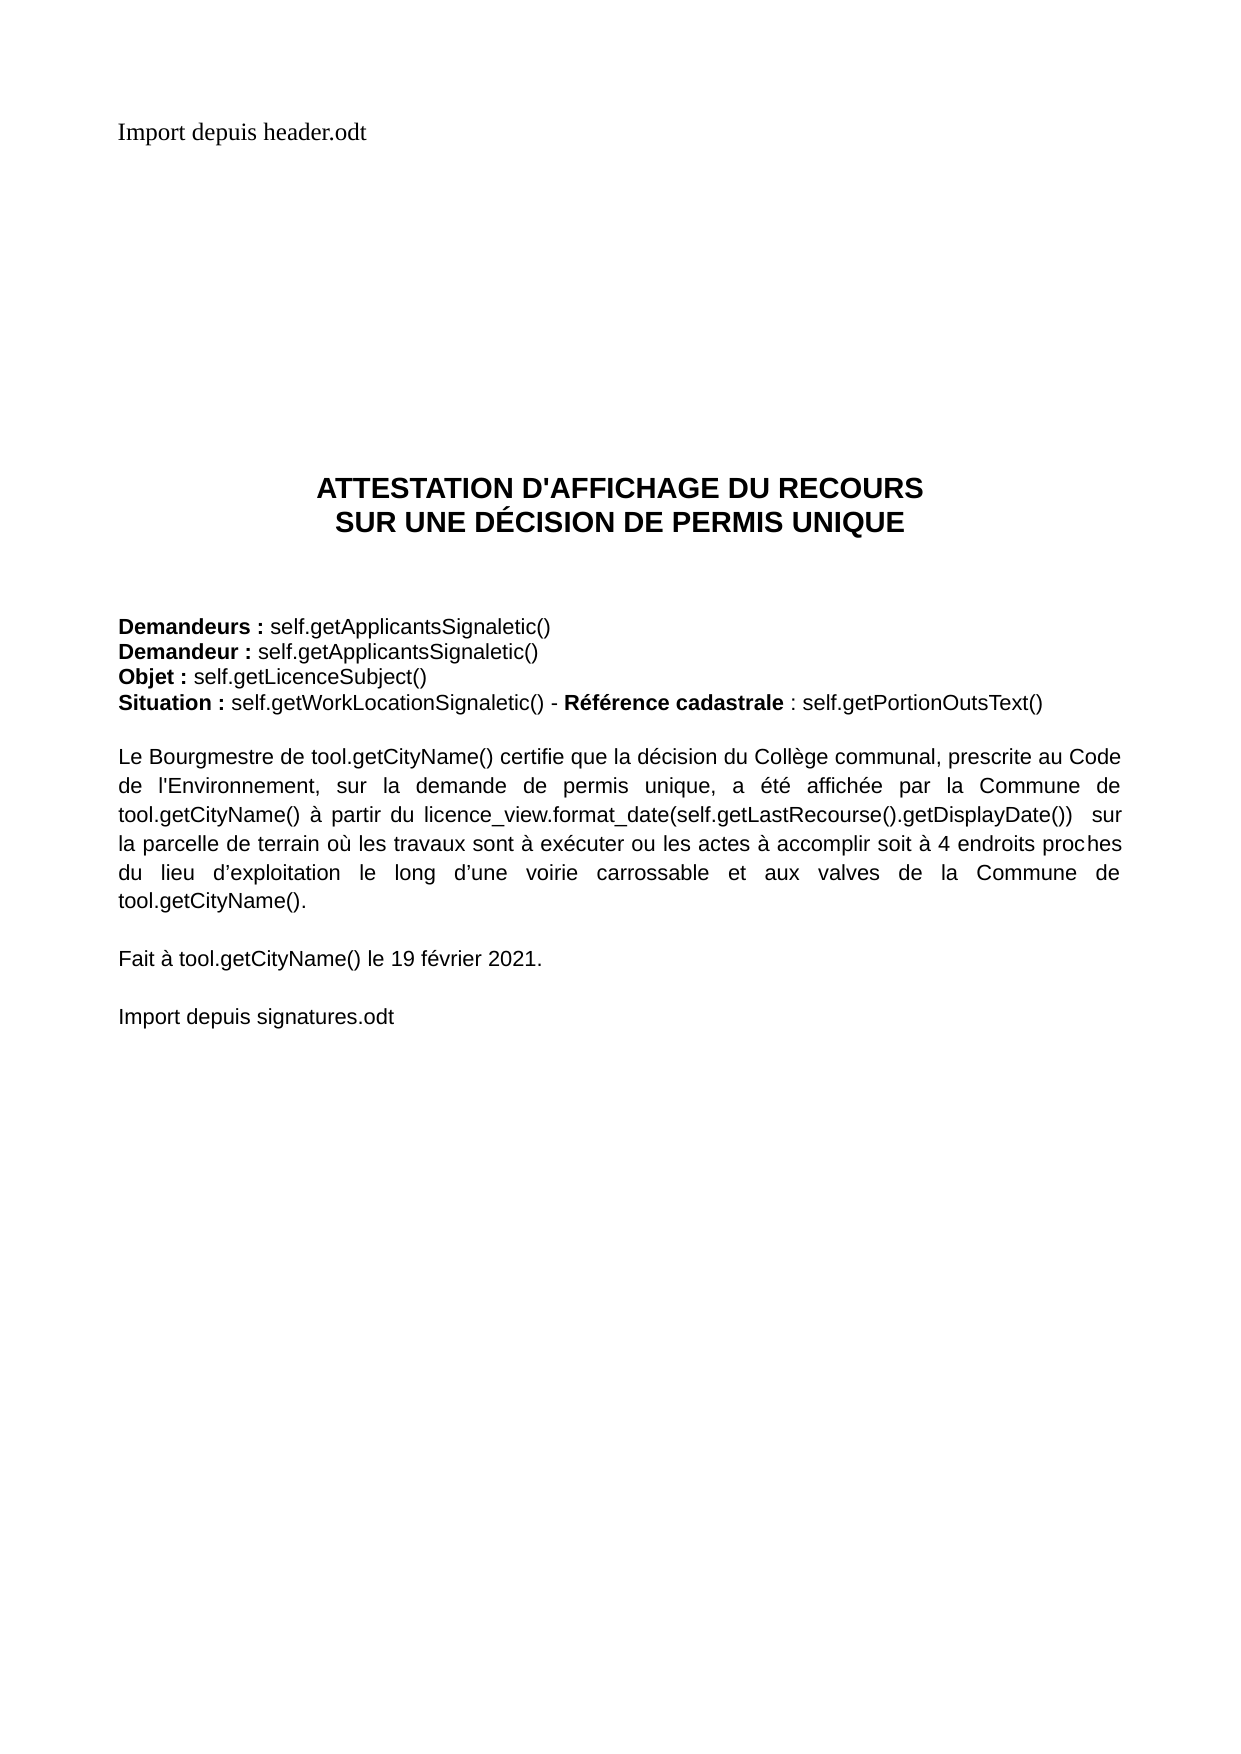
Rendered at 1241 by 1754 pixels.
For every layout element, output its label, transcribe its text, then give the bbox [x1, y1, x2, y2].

text Import depuis header.odt [117, 117, 538, 146]
text Objet : self.getLicenceSubject() [118, 664, 1122, 689]
text Le Bourgmestre de tool.getCityName() certifie que la décision du Collège communal, prescrite au Code de l'Environnement, sur la demande de permis unique, a été affichée par la Commune de tool.getCityName() à partir du licence_view.format_date(self.getLastRecourse().getDisplayDate()) sur la parcelle de terrain où les travaux sont à exécuter ou les actes à accomplir soit à 4 endroits proches du lieu d’exploitation le long d’une voirie carrossable et aux valves de la Commune de tool.getCityName(). [118, 743, 1122, 913]
text Demandeurs : self.getApplicantsSignaletic() [118, 614, 1122, 639]
text Fait à tool.getCityName() le 19 février 2021. [118, 946, 1122, 971]
title sur une décision de permis unique [118, 504, 1122, 538]
text Import depuis signatures.odt [118, 1004, 1122, 1029]
text Demandeur : self.getApplicantsSignaletic() [118, 639, 1122, 664]
title ATTESTATION d'affichage DU RECOURS [118, 471, 1122, 504]
text Situation : self.getWorkLocationSignaletic() - Référence cadastrale : self.getPortionOutsText() [118, 689, 1122, 714]
